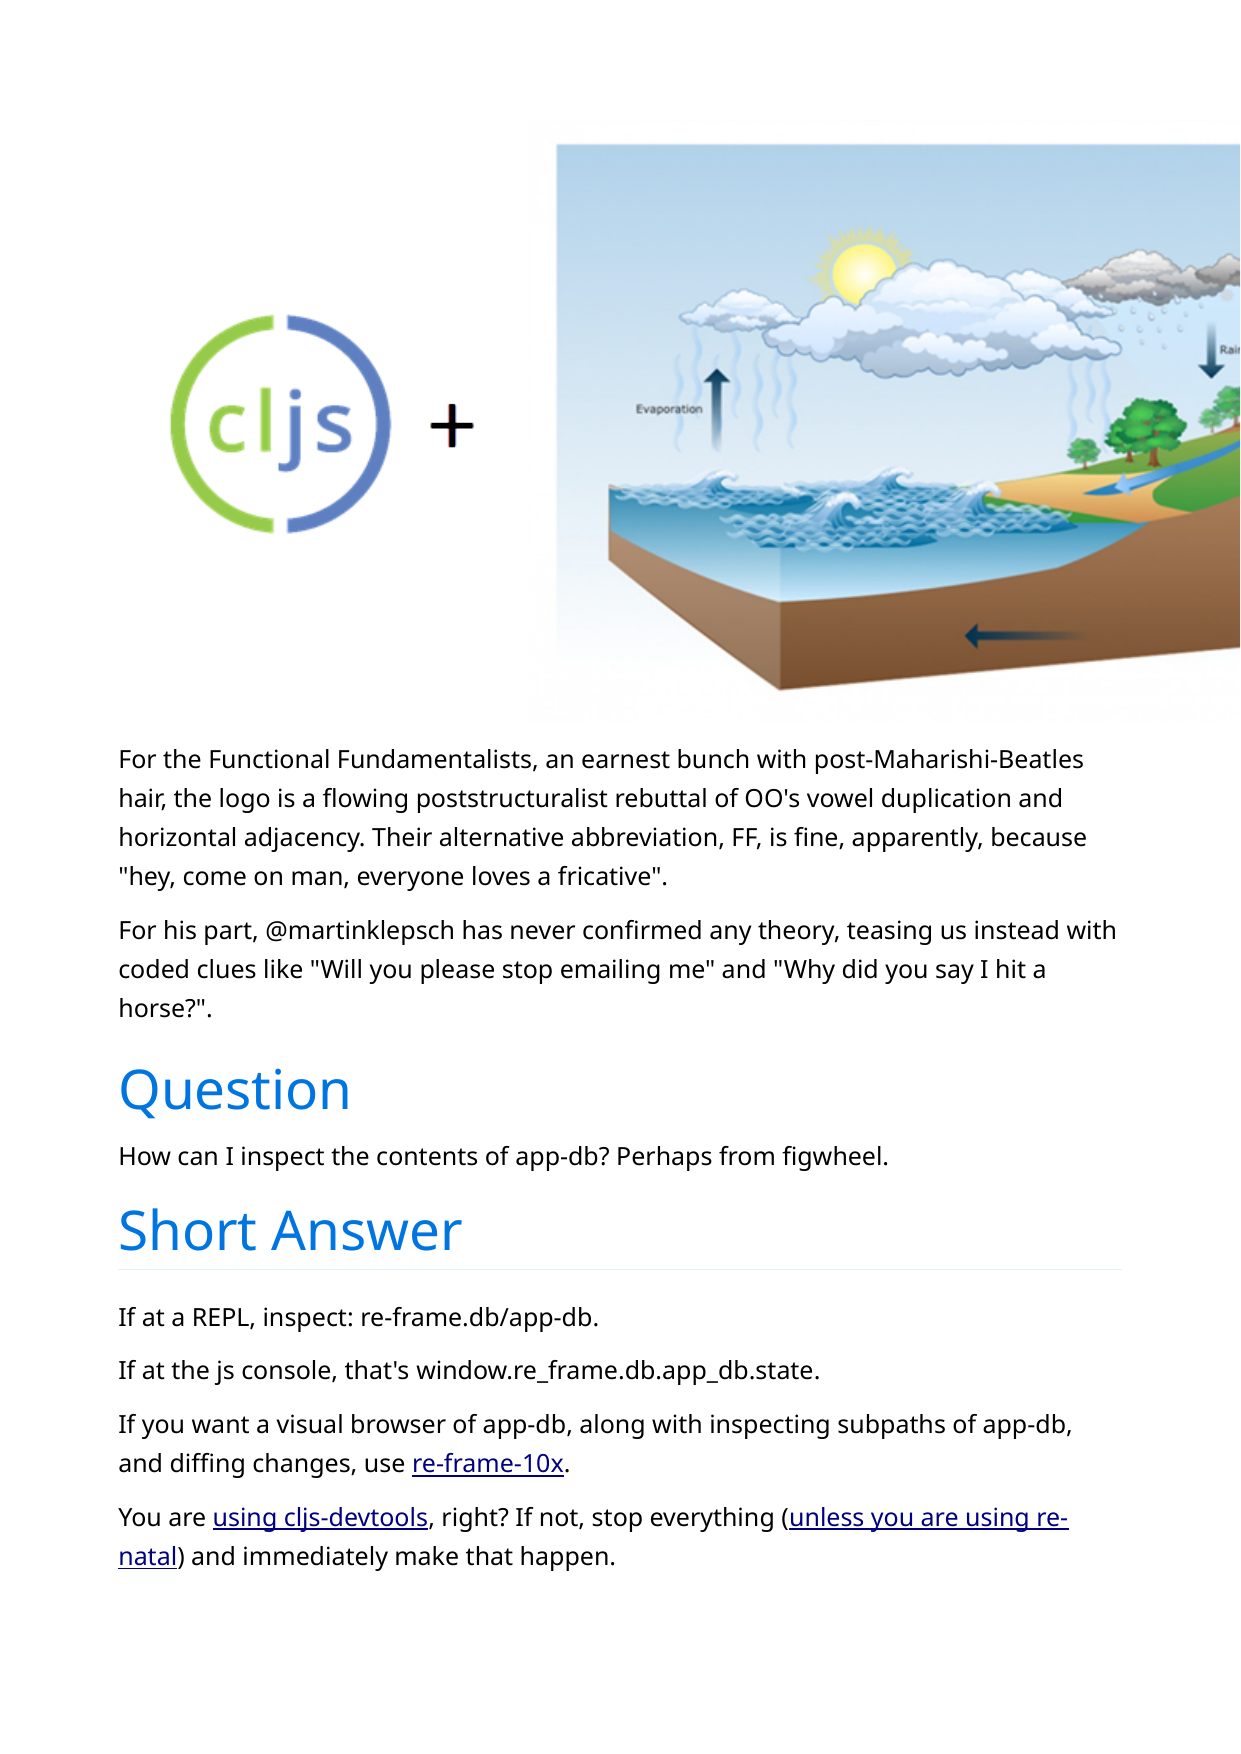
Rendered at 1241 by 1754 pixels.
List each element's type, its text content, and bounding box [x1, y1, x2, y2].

picture [118, 118, 1241, 723]
text You are using cljs-devtools, right? If not, stop everything (unless you are using re-natal) and immediately make that happen. [118, 1499, 1122, 1573]
text For his part, @martinklepsch has never confirmed any theory, teasing us instead with coded clues like "Will you please stop emailing me" and "Why did you say I hit a horse?". [118, 913, 1122, 1025]
subtitle Short Answer [118, 1192, 1122, 1269]
text If at a REPL, inspect: re-frame.db/app-db. [118, 1299, 1122, 1333]
text How can I inspect the contents of app-db? Perhaps from figwheel. [118, 1138, 1122, 1172]
text If you want a visual browser of app-db, along with inspecting subpaths of app-db, and diffing changes, use re-frame-10x. [118, 1407, 1122, 1480]
text If at the js console, that's window.re_frame.db.app_db.state. [118, 1353, 1122, 1387]
text For the Functional Fundamentalists, an earnest bunch with post-Maharishi-Beatles hair, the logo is a flowing poststructuralist rebuttal of OO's vowel duplication and horizontal adjacency. Their alternative abbreviation, FF, is fine, apparently, because "hey, come on man, everyone loves a fricative". [118, 742, 1122, 893]
subtitle Question [118, 1051, 1122, 1126]
